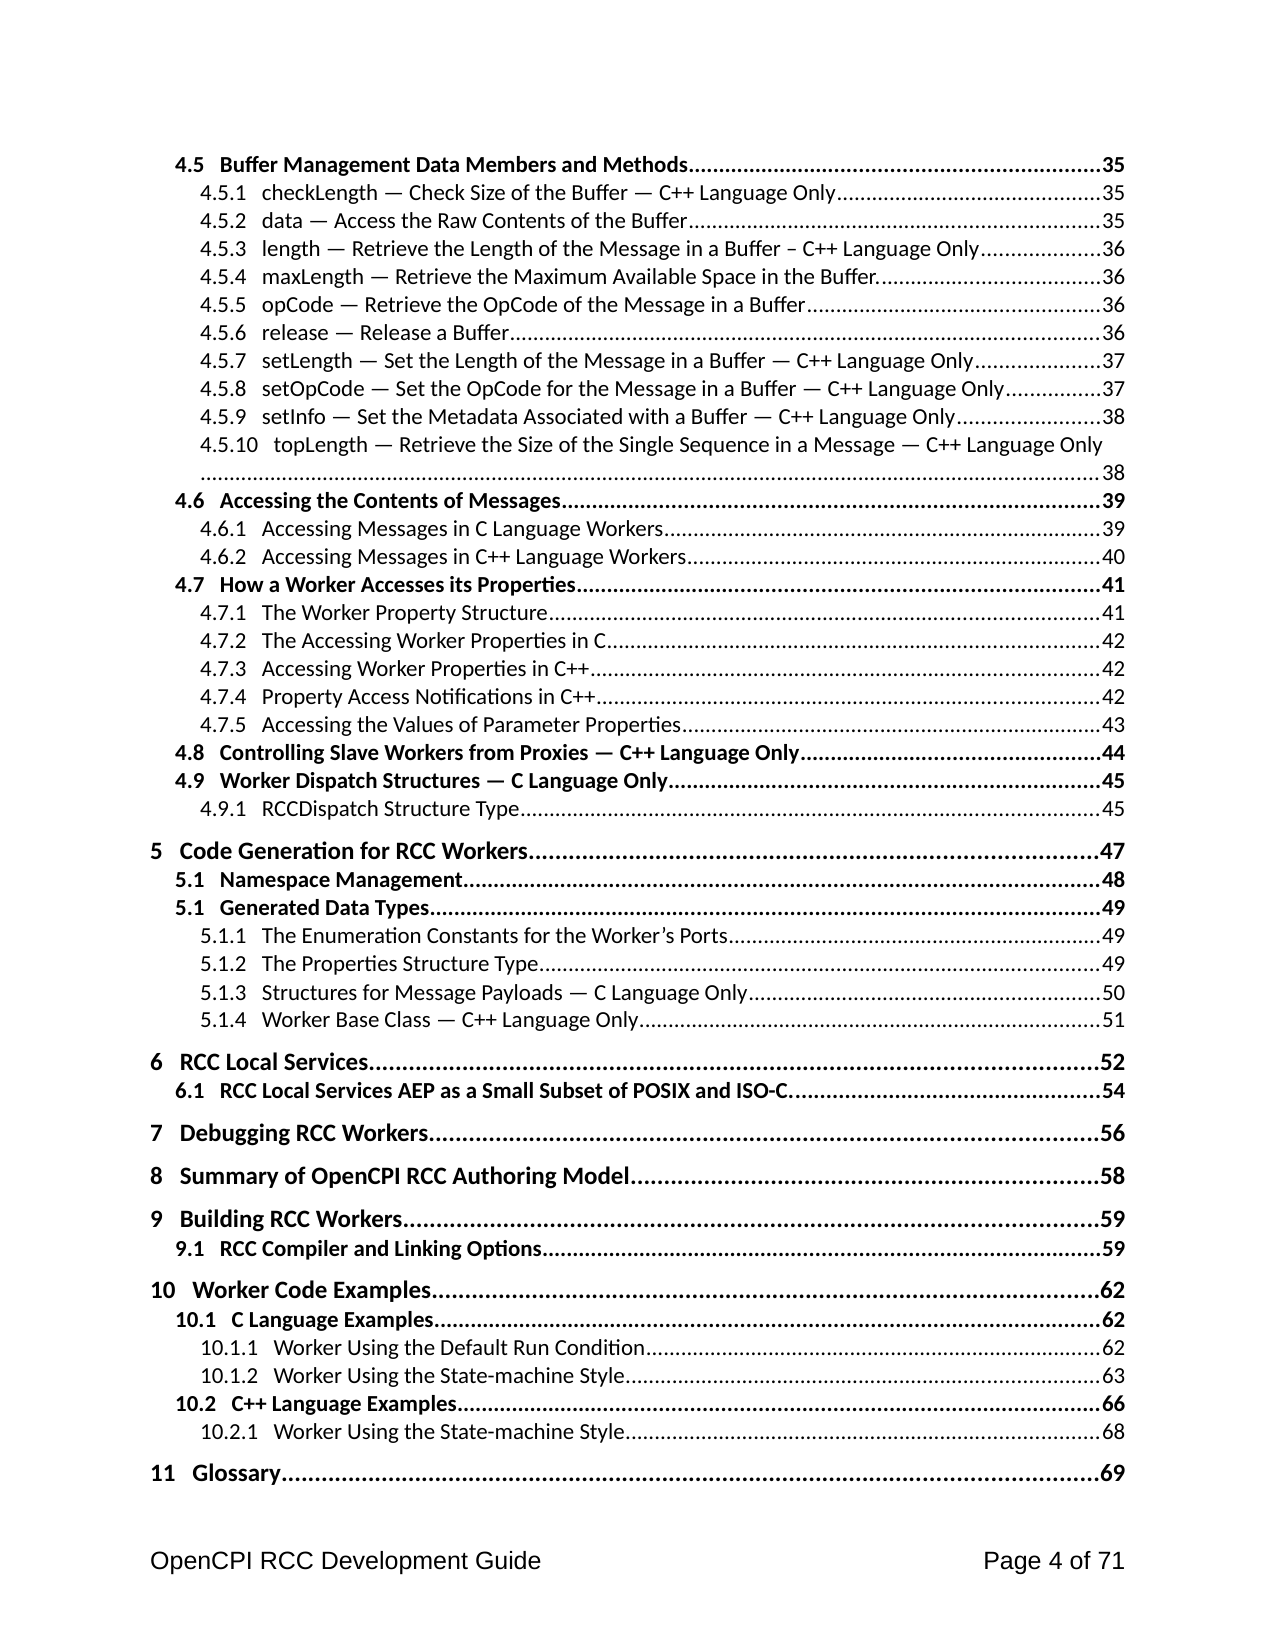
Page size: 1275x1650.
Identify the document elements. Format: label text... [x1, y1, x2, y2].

text 4.5 Buffer Management Data Members and Methods 35 [175, 150, 1125, 178]
text 7 Debugging RCC Workers 56 [150, 1117, 1125, 1148]
text 4.6.2 Accessing Messages in C++ Language Workers 40 [200, 542, 1125, 570]
text 10.2.1 Worker Using the State-machine Style 68 [200, 1417, 1125, 1445]
text 6.1 RCC Local Services AEP as a Small Subset of POSIX and ISO-C. 54 [175, 1077, 1125, 1105]
text 10 Worker Code Examples 62 [150, 1274, 1125, 1305]
text 5.1 Namespace Management 48 [175, 866, 1125, 893]
text 6 RCC Local Services 52 [150, 1046, 1125, 1077]
text 9.1 RCC Compiler and Linking Options 59 [175, 1234, 1125, 1262]
text 9 Building RCC Workers 59 [150, 1203, 1125, 1234]
text 10.1 C Language Examples 62 [175, 1305, 1125, 1333]
text 4.5.3 length — Retrieve the Length of the Message in a Buffer – C++ Language Only 36 [200, 234, 1125, 262]
text 5.1.4 Worker Base Class — C++ Language Only 51 [200, 1006, 1125, 1034]
text 4.5.1 checkLength — Check Size of the Buffer — C++ Language Only 35 [200, 178, 1125, 206]
text 8 Summary of OpenCPI RCC Authoring Model 58 [150, 1160, 1125, 1191]
text 10.1.2 Worker Using the State-machine Style 63 [200, 1361, 1125, 1389]
text 4.7.3 Accessing Worker Properties in C++ 42 [200, 654, 1125, 682]
text 4.6 Accessing the Contents of Messages 39 [175, 486, 1125, 514]
text 5.1 Generated Data Types 49 [175, 893, 1125, 922]
text 4.7.1 The Worker Property Structure 41 [200, 598, 1125, 626]
text 4.5.9 setInfo — Set the Metadata Associated with a Buffer — C++ Language Only 38 [200, 402, 1125, 430]
text 4.5.10 topLength — Retrieve the Size of the Single Sequence in a Message — C++ Language Only 38 [200, 430, 1125, 486]
text 10.1.1 Worker Using the Default Run Condition 62 [200, 1333, 1125, 1361]
text 4.5.5 opCode — Retrieve the OpCode of the Message in a Buffer 36 [200, 290, 1125, 318]
text 4.5.7 setLength — Set the Length of the Message in a Buffer — C++ Language Only 37 [200, 346, 1125, 374]
text 5.1.2 The Properties Structure Type 49 [200, 949, 1125, 978]
text 11 Glossary 69 [150, 1457, 1125, 1488]
text 4.9.1 RCCDispatch Structure Type 45 [200, 794, 1125, 822]
text 5 Code Generation for RCC Workers 47 [150, 835, 1125, 866]
text 4.5.6 release — Release a Buffer 36 [200, 318, 1125, 346]
text 4.5.8 setOpCode — Set the OpCode for the Message in a Buffer — C++ Language Only 37 [200, 374, 1125, 402]
text 4.7 How a Worker Accesses its Properties 41 [175, 570, 1125, 598]
text 5.1.1 The Enumeration Constants for the Worker’s Ports 49 [200, 922, 1125, 949]
text 4.8 Controlling Slave Workers from Proxies — C++ Language Only 44 [175, 738, 1125, 766]
text 4.7.5 Accessing the Values of Parameter Properties 43 [200, 710, 1125, 738]
text 4.6.1 Accessing Messages in C Language Workers 39 [200, 514, 1125, 542]
text 4.5.4 maxLength — Retrieve the Maximum Available Space in the Buffer. 36 [200, 262, 1125, 290]
text 4.9 Worker Dispatch Structures — C Language Only 45 [175, 766, 1125, 794]
text 4.7.4 Property Access Notifications in C++ 42 [200, 682, 1125, 710]
text 10.2 C++ Language Examples 66 [175, 1389, 1125, 1417]
text 4.7.2 The Accessing Worker Properties in C 42 [200, 626, 1125, 654]
text 5.1.3 Structures for Message Payloads — C Language Only 50 [200, 978, 1125, 1006]
text 4.5.2 data — Access the Raw Contents of the Buffer 35 [200, 206, 1125, 234]
